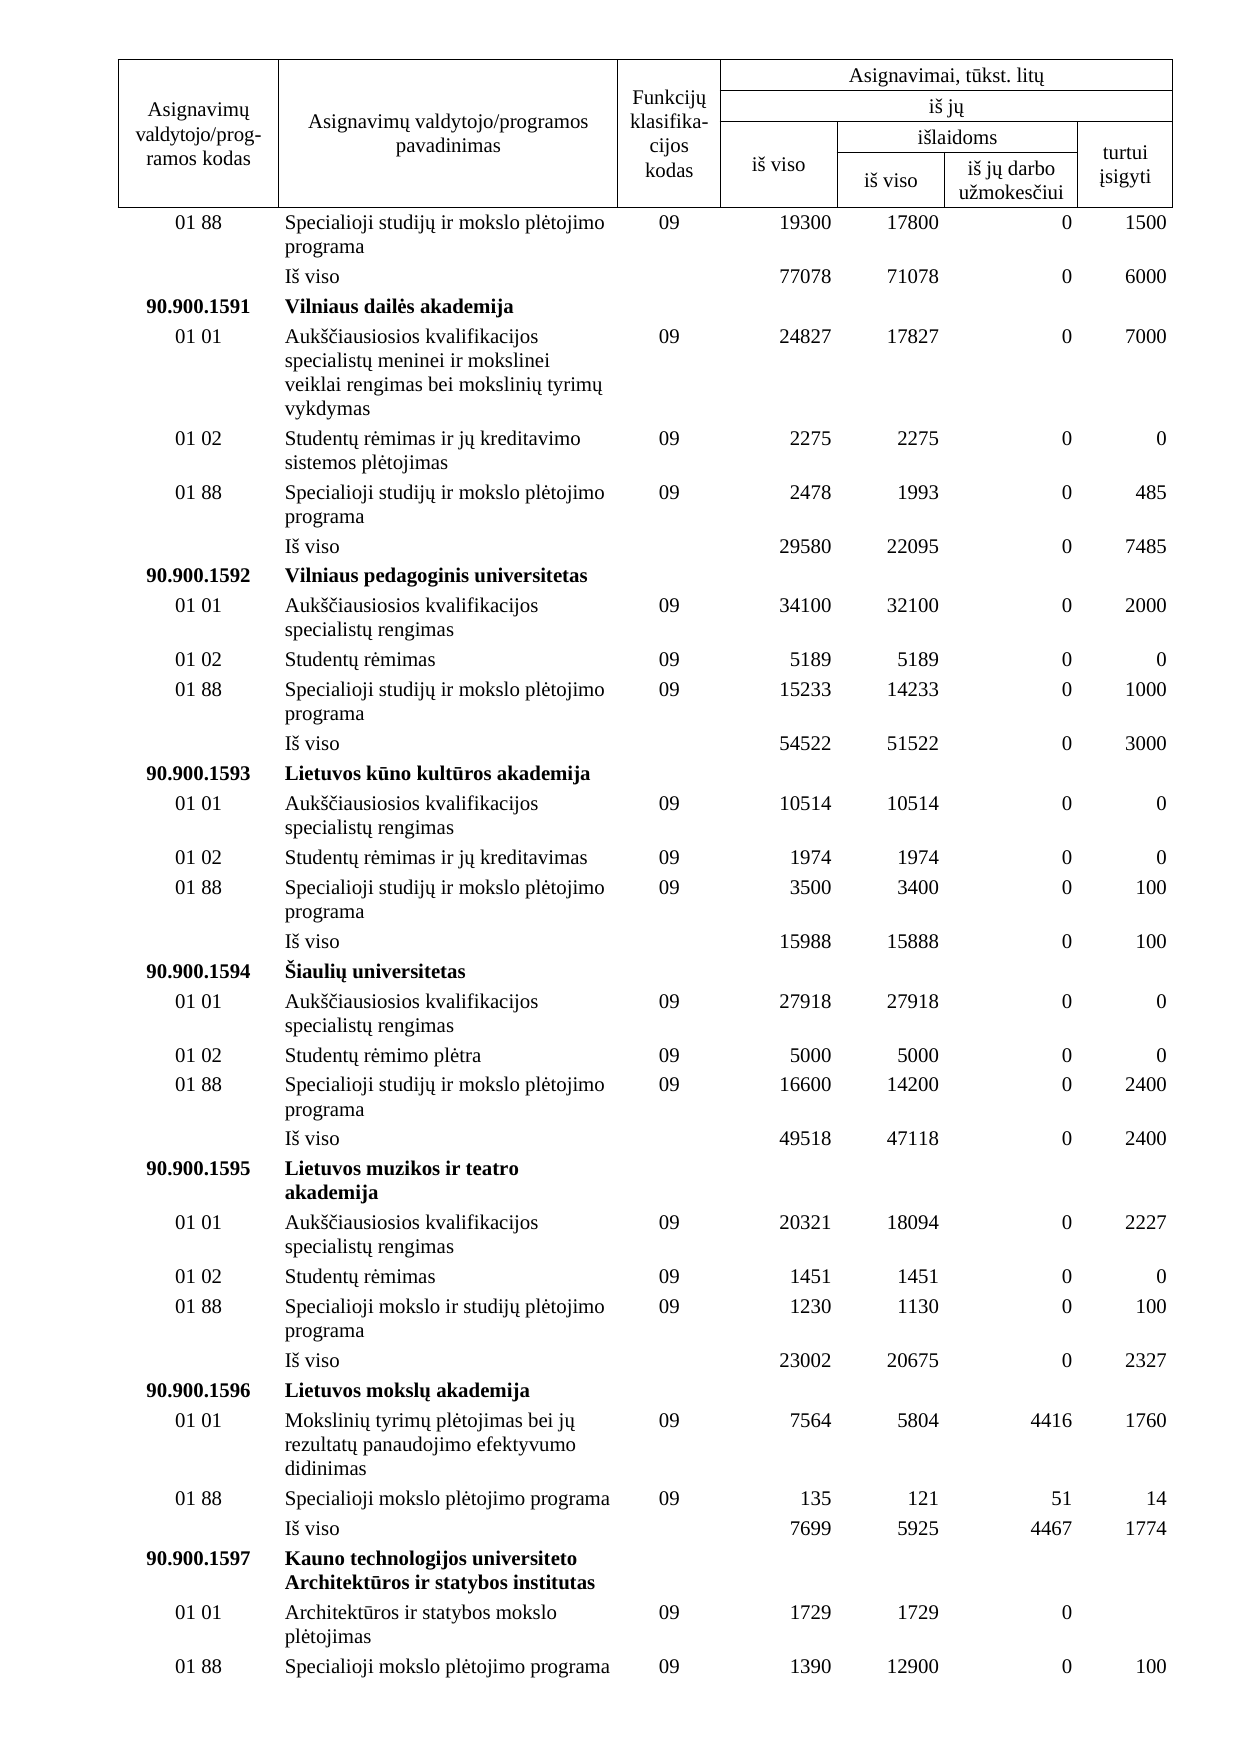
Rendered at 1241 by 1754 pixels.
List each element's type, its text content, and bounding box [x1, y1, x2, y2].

table_cell 2478 [720, 477, 837, 531]
table_cell [618, 758, 720, 788]
table_header Funkcijų klasifika-cijos kodas [618, 60, 720, 207]
table_cell Lietuvos muzikos ir teatro akademija [279, 1153, 618, 1207]
table_cell 18094 [837, 1207, 944, 1261]
table_cell 0 [1078, 423, 1172, 477]
table_cell 47118 [837, 1124, 944, 1153]
table_cell [618, 1513, 720, 1543]
table_cell 01 02 [118, 842, 278, 872]
table_cell 7699 [720, 1513, 837, 1543]
table_cell 29580 [720, 531, 837, 561]
table_cell 2275 [720, 423, 837, 477]
table_cell 01 01 [118, 590, 278, 644]
table_cell Aukščiausiosios kvalifikacijos specialistų meninei ir mokslinei veiklai rengimas bei mokslinių tyrimų vykdymas [279, 321, 618, 423]
table_cell Lietuvos kūno kultūros akademija [279, 758, 618, 788]
table_cell [720, 1375, 837, 1405]
table_cell Aukščiausiosios kvalifikacijos specialistų rengimas [279, 1207, 618, 1261]
table_cell [945, 561, 1078, 590]
table_cell 135 [720, 1483, 837, 1513]
table_cell 5925 [837, 1513, 944, 1543]
table_cell Studentų rėmimas [279, 1261, 618, 1291]
table_cell 0 [945, 261, 1078, 291]
table_cell 15233 [720, 674, 837, 728]
table_cell 01 01 [118, 986, 278, 1039]
table_cell 100 [1078, 1651, 1172, 1681]
table_cell [618, 261, 720, 291]
table_cell 7485 [1078, 531, 1172, 561]
table_cell Specialioji mokslo plėtojimo programa [279, 1483, 618, 1513]
table_header Asignavimų valdytojo/programos pavadinimas [279, 60, 617, 207]
table_cell Specialioji studijų ir mokslo plėtojimo programa [279, 477, 618, 531]
table_cell 0 [945, 590, 1078, 644]
table_cell 2227 [1078, 1207, 1172, 1261]
table_cell 1230 [720, 1291, 837, 1345]
table_cell 10514 [720, 788, 837, 842]
table_cell 90.900.1592 [118, 561, 278, 590]
table_cell 0 [945, 1651, 1078, 1681]
table_cell 09 [618, 842, 720, 872]
table_cell [618, 1375, 720, 1405]
table_cell 90.900.1595 [118, 1153, 278, 1207]
table_cell 0 [1078, 1040, 1172, 1069]
table_cell 01 88 [118, 1070, 278, 1123]
table_cell 1451 [837, 1261, 944, 1291]
table_cell 0 [945, 321, 1078, 423]
table_cell 01 88 [118, 1651, 278, 1681]
table_cell 0 [1078, 788, 1172, 842]
table_cell [720, 1153, 837, 1207]
table_cell [720, 956, 837, 986]
table_cell 09 [618, 1291, 720, 1345]
table_cell Aukščiausiosios kvalifikacijos specialistų rengimas [279, 590, 618, 644]
table_cell 51522 [837, 728, 944, 758]
table_cell 10514 [837, 788, 944, 842]
table_cell Šiaulių universitetas [279, 956, 618, 986]
table_cell [618, 1345, 720, 1375]
table_cell 09 [618, 1207, 720, 1261]
table_cell 0 [945, 728, 1078, 758]
table_cell Specialioji studijų ir mokslo plėtojimo programa [279, 1070, 618, 1123]
table_cell Vilniaus dailės akademija [279, 291, 618, 321]
table_cell [720, 561, 837, 590]
table_header Asignavimų valdytojo/prog-ramos kodas [119, 60, 278, 207]
table_cell 15988 [720, 926, 837, 956]
table_cell [1078, 1543, 1172, 1597]
table_cell 0 [945, 208, 1078, 261]
table_cell 0 [945, 842, 1078, 872]
table_cell 5189 [837, 644, 944, 674]
table_cell 09 [618, 674, 720, 728]
table_cell Studentų rėmimo plėtra [279, 1040, 618, 1069]
table_cell 0 [945, 926, 1078, 956]
table_cell 09 [618, 477, 720, 531]
table_cell [720, 1543, 837, 1597]
table_cell 4416 [945, 1405, 1078, 1483]
table_cell [1078, 758, 1172, 788]
table_cell [118, 531, 278, 561]
table_cell [1078, 956, 1172, 986]
table_cell 1729 [720, 1597, 837, 1651]
table_cell 1974 [720, 842, 837, 872]
table_cell 09 [618, 321, 720, 423]
table_cell [720, 291, 837, 321]
table_cell Mokslinių tyrimų plėtojimas bei jų rezultatų panaudojimo efektyvumo didinimas [279, 1405, 618, 1483]
table_cell 0 [945, 1070, 1078, 1123]
table_cell Vilniaus pedagoginis universitetas [279, 561, 618, 590]
table_cell turtui įsigyti [1078, 122, 1172, 207]
table_cell 22095 [837, 531, 944, 561]
table_cell [618, 728, 720, 758]
table_cell 4467 [945, 1513, 1078, 1543]
table_cell 09 [618, 590, 720, 644]
table_cell 01 02 [118, 1040, 278, 1069]
table_cell 1760 [1078, 1405, 1172, 1483]
table_cell [618, 1543, 720, 1597]
table_cell [945, 758, 1078, 788]
table_cell 09 [618, 986, 720, 1039]
table_cell 0 [945, 644, 1078, 674]
table_cell 09 [618, 423, 720, 477]
table_cell 09 [618, 1261, 720, 1291]
table_cell 01 88 [118, 674, 278, 728]
table_cell 09 [618, 788, 720, 842]
table_cell iš viso [838, 153, 944, 207]
table_cell 7564 [720, 1405, 837, 1483]
table_cell Lietuvos mokslų akademija [279, 1375, 618, 1405]
table_cell [720, 758, 837, 788]
table_cell 1974 [837, 842, 944, 872]
table_cell 27918 [720, 986, 837, 1039]
table_cell [118, 728, 278, 758]
table_cell 5000 [837, 1040, 944, 1069]
table_cell 0 [1078, 842, 1172, 872]
table_cell 0 [945, 1261, 1078, 1291]
table_cell 0 [1078, 644, 1172, 674]
table_cell 71078 [837, 261, 944, 291]
table_cell 27918 [837, 986, 944, 1039]
table_cell [837, 561, 944, 590]
table_cell [945, 1375, 1078, 1405]
table_cell 19300 [720, 208, 837, 261]
table_cell 0 [945, 1345, 1078, 1375]
table_cell 01 01 [118, 1207, 278, 1261]
table_cell 2400 [1078, 1124, 1172, 1153]
table_cell 5804 [837, 1405, 944, 1483]
table_cell 0 [945, 1597, 1078, 1651]
table_cell 17827 [837, 321, 944, 423]
table_cell 09 [618, 1040, 720, 1069]
table_cell 23002 [720, 1345, 837, 1375]
table_cell [618, 561, 720, 590]
table_cell Specialioji studijų ir mokslo plėtojimo programa [279, 674, 618, 728]
table_cell 90.900.1591 [118, 291, 278, 321]
table_cell 77078 [720, 261, 837, 291]
table_cell 0 [945, 1124, 1078, 1153]
table_cell 7000 [1078, 321, 1172, 423]
table_cell [618, 956, 720, 986]
table_cell Studentų rėmimas [279, 644, 618, 674]
table_cell [1078, 1597, 1172, 1651]
table_cell [945, 291, 1078, 321]
table_cell [837, 1153, 944, 1207]
table_cell 14233 [837, 674, 944, 728]
table_cell 01 02 [118, 644, 278, 674]
table_cell 485 [1078, 477, 1172, 531]
table_cell 01 88 [118, 1291, 278, 1345]
table_cell 24827 [720, 321, 837, 423]
table_cell 0 [945, 477, 1078, 531]
table_cell 15888 [837, 926, 944, 956]
table_cell 2327 [1078, 1345, 1172, 1375]
table_cell 54522 [720, 728, 837, 758]
table_cell Iš viso [279, 1513, 618, 1543]
table_cell [618, 926, 720, 956]
table_cell [945, 1543, 1078, 1597]
table_cell Iš viso [279, 926, 618, 956]
table_cell 09 [618, 208, 720, 261]
table_cell 09 [618, 644, 720, 674]
table_cell 09 [618, 1405, 720, 1483]
table_cell Iš viso [279, 1124, 618, 1153]
table_cell 0 [945, 986, 1078, 1039]
table_cell 0 [945, 674, 1078, 728]
table_cell Aukščiausiosios kvalifikacijos specialistų rengimas [279, 986, 618, 1039]
table_cell Architektūros ir statybos mokslo plėtojimas [279, 1597, 618, 1651]
table_cell 1993 [837, 477, 944, 531]
table_cell [945, 956, 1078, 986]
table_cell [837, 1375, 944, 1405]
table_cell 12900 [837, 1651, 944, 1681]
table_cell 01 88 [118, 1483, 278, 1513]
table_cell Iš viso [279, 261, 618, 291]
table_cell 01 01 [118, 1597, 278, 1651]
table_cell 01 88 [118, 477, 278, 531]
table_cell [837, 1543, 944, 1597]
table_cell [618, 1153, 720, 1207]
table_cell 90.900.1596 [118, 1375, 278, 1405]
table_cell 01 01 [118, 321, 278, 423]
table_cell 2000 [1078, 590, 1172, 644]
table_cell [837, 291, 944, 321]
table_cell 3400 [837, 872, 944, 926]
table_cell 0 [945, 1207, 1078, 1261]
table_cell 09 [618, 1070, 720, 1123]
table_cell Studentų rėmimas ir jų kreditavimas [279, 842, 618, 872]
table_cell 0 [1078, 986, 1172, 1039]
table_cell 3500 [720, 872, 837, 926]
table_cell 09 [618, 1651, 720, 1681]
table_cell Specialioji mokslo ir studijų plėtojimo programa [279, 1291, 618, 1345]
table_cell 5189 [720, 644, 837, 674]
table_cell 1390 [720, 1651, 837, 1681]
table_cell 49518 [720, 1124, 837, 1153]
table_cell 1000 [1078, 674, 1172, 728]
table_cell [118, 1124, 278, 1153]
table_cell Specialioji mokslo plėtojimo programa [279, 1651, 618, 1681]
table_cell 1500 [1078, 208, 1172, 261]
table_cell 0 [945, 423, 1078, 477]
table_cell 0 [1078, 1261, 1172, 1291]
table_cell Specialioji studijų ir mokslo plėtojimo programa [279, 208, 618, 261]
table_cell 16600 [720, 1070, 837, 1123]
table_cell 14 [1078, 1483, 1172, 1513]
table_cell [618, 1124, 720, 1153]
table_cell 09 [618, 872, 720, 926]
table_cell 0 [945, 1040, 1078, 1069]
table_header Asignavimai, tūkst. litų [721, 60, 1172, 90]
table_cell 20321 [720, 1207, 837, 1261]
table_cell 01 02 [118, 1261, 278, 1291]
table_cell [118, 261, 278, 291]
table_cell iš viso [721, 122, 837, 207]
table_cell 09 [618, 1597, 720, 1651]
table_cell Iš viso [279, 728, 618, 758]
table_cell 100 [1078, 926, 1172, 956]
table_cell 01 88 [118, 208, 278, 261]
table_cell 5000 [720, 1040, 837, 1069]
table_cell [837, 956, 944, 986]
table_cell [837, 758, 944, 788]
table_cell 0 [945, 872, 1078, 926]
table_cell [618, 291, 720, 321]
table_cell 90.900.1593 [118, 758, 278, 788]
table_cell 14200 [837, 1070, 944, 1123]
table_cell Iš viso [279, 531, 618, 561]
table_cell [1078, 561, 1172, 590]
table_cell 1130 [837, 1291, 944, 1345]
table_cell 1729 [837, 1597, 944, 1651]
table_cell 0 [945, 531, 1078, 561]
table_cell 01 88 [118, 872, 278, 926]
table_cell Specialioji studijų ir mokslo plėtojimo programa [279, 872, 618, 926]
table_cell [118, 1345, 278, 1375]
table_cell 100 [1078, 1291, 1172, 1345]
table_cell 01 01 [118, 1405, 278, 1483]
table_cell Iš viso [279, 1345, 618, 1375]
table_cell [118, 926, 278, 956]
table_cell iš jų darbo užmokesčiui [945, 153, 1077, 207]
table_cell 2275 [837, 423, 944, 477]
table_cell 17800 [837, 208, 944, 261]
table_cell [1078, 1153, 1172, 1207]
table_cell [618, 531, 720, 561]
table_cell 0 [945, 788, 1078, 842]
table_cell [1078, 1375, 1172, 1405]
table_cell 6000 [1078, 261, 1172, 291]
table_cell 51 [945, 1483, 1078, 1513]
table_cell 0 [945, 1291, 1078, 1345]
table_cell 1774 [1078, 1513, 1172, 1543]
table_cell 20675 [837, 1345, 944, 1375]
table_cell 34100 [720, 590, 837, 644]
table_cell 2400 [1078, 1070, 1172, 1123]
table_cell 3000 [1078, 728, 1172, 758]
table_cell 90.900.1597 [118, 1543, 278, 1597]
table_cell 1451 [720, 1261, 837, 1291]
table_cell išlaidoms [838, 122, 1077, 152]
table_cell 01 02 [118, 423, 278, 477]
table_cell [945, 1153, 1078, 1207]
table_cell [1078, 291, 1172, 321]
table_cell iš jų [721, 91, 1172, 121]
table_cell Studentų rėmimas ir jų kreditavimo sistemos plėtojimas [279, 423, 618, 477]
table_cell 90.900.1594 [118, 956, 278, 986]
table_cell 121 [837, 1483, 944, 1513]
table_cell 100 [1078, 872, 1172, 926]
table_cell 09 [618, 1483, 720, 1513]
table_cell Aukščiausiosios kvalifikacijos specialistų rengimas [279, 788, 618, 842]
table_cell 01 01 [118, 788, 278, 842]
table_cell [118, 1513, 278, 1543]
table_cell 32100 [837, 590, 944, 644]
table_cell Kauno technologijos universiteto Architektūros ir statybos institutas [279, 1543, 618, 1597]
